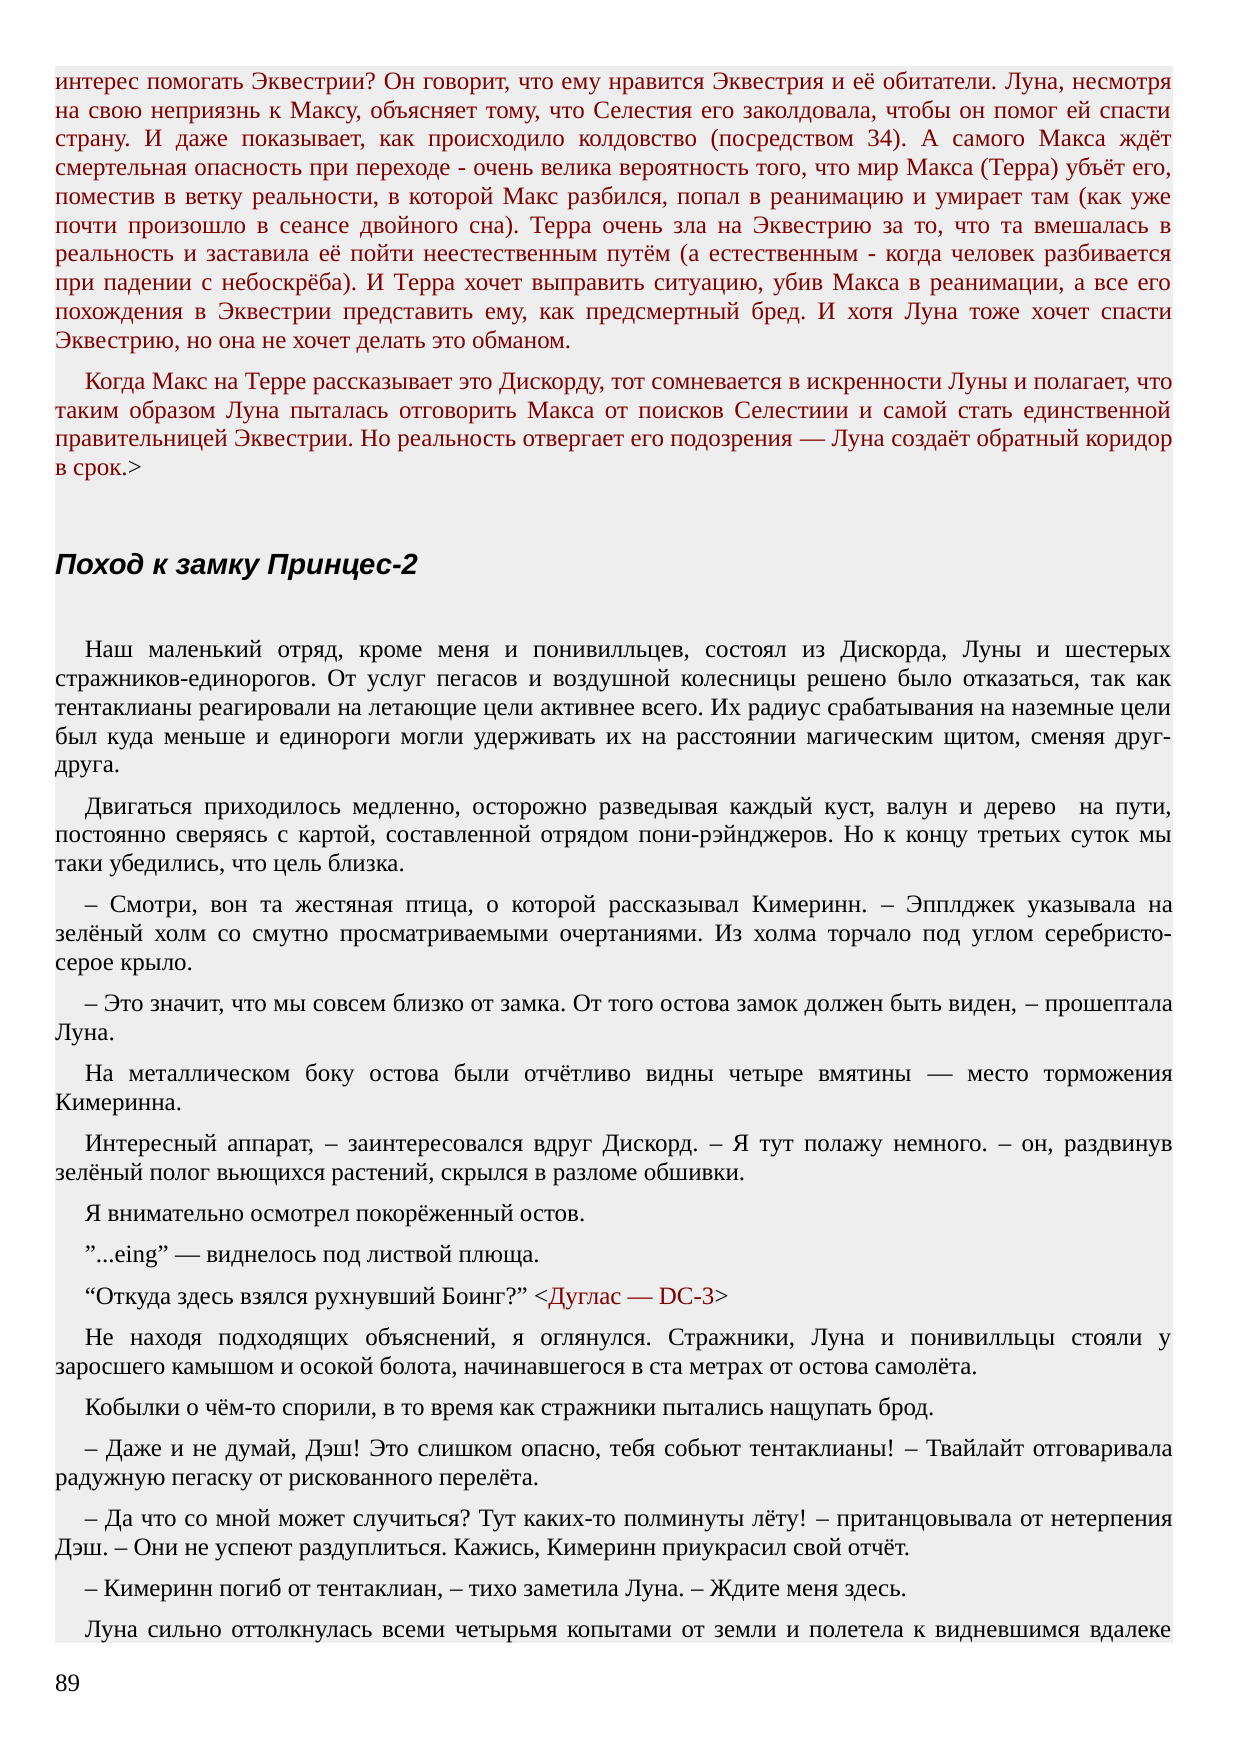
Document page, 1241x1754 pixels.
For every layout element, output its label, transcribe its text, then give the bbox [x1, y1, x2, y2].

text – Кимеринн погиб от тентаклиан, – тихо заметила Луна. – Ждите меня здесь. [55, 1573, 1173, 1602]
text Я внимательно осмотрел покорёженный остов. [55, 1198, 1173, 1227]
text – Смотри, вон та жестяная птица, о которой рассказывал Кимеринн. – Эпплджек указывала на зелёный холм со смутно просматриваемыми очертаниями. Из холма торчало под углом серебристо-серое крыло. [55, 889, 1173, 976]
text Наш маленький отряд, кроме меня и понивилльцев, состоял из Дискорда, Луны и шестерых стражников-единорогов. От услуг пегасов и воздушной колесницы решено было отказаться, так как тентаклианы реагировали на летающие цели активнее всего. Их радиус срабатывания на наземные цели был куда меньше и единороги могли удерживать их на расстоянии магическим щитом, сменяя друг-друга. [55, 634, 1173, 778]
text Луна сильно оттолкнулась всеми четырьмя копытами от земли и полетела к видневшимся вдалеке [55, 1614, 1173, 1643]
text На металлическом боку остова были отчётливо видны четыре вмятины — место торможения Кимеринна. [55, 1058, 1173, 1116]
text Кобылки о чём-то спорили, в то время как стражники пытались нащупать брод. [55, 1392, 1173, 1421]
text “Откуда здесь взялся рухнувший Боинг?” <Дуглас — DC-3> [55, 1281, 1173, 1309]
text Интересный аппарат, – заинтересовался вдруг Дискорд. – Я тут полажу немного. – он, раздвинув зелёный полог вьющихся растений, скрылся в разломе обшивки. [55, 1128, 1173, 1186]
text – Даже и не думай, Дэш! Это слишком опасно, тебя собьют тентаклианы! – Твайлайт отговаривала радужную пегаску от рискованного перелёта. [55, 1433, 1173, 1491]
text ”...eing” — виднелось под листвой плюща. [55, 1239, 1173, 1268]
text Двигаться приходилось медленно, осторожно разведывая каждый куст, валун и дерево на пути, постоянно сверяясь с картой, составленной отрядом пони-рэйнджеров. Но к концу третьих суток мы таки убедились, что цель близка. [55, 791, 1173, 877]
subtitle Поход к замку Принцес-2 [55, 547, 1173, 581]
text – Это значит, что мы совсем близко от замка. От того остова замок должен быть виден, – прошептала Луна. [55, 988, 1173, 1046]
text интерес помогать Эквестрии? Он говорит, что ему нравится Эквестрия и её обитатели. Луна, несмотря на свою неприязнь к Максу, объясняет тому, что Селестия его заколдовала, чтобы он помог ей спасти страну. И даже показывает, как происходило колдовство (посредством 34). А самого Макса ждёт смертельная опасность при переходе - очень велика вероятность того, что мир Макса (Терра) убъёт его, поместив в ветку реальности, в которой Макс разбился, попал в реанимацию и умирает там (как уже почти произошло в сеансе двойного сна). Терра очень зла на Эквестрию за то, что та вмешалась в реальность и заставила её пойти неестественным путём (а естественным - когда человек разбивается при падении с небоскрёба). И Терра хочет выправить ситуацию, убив Макса в реанимации, а все его похождения в Эквестрии представить ему, как предсмертный бред. И хотя Луна тоже хочет спасти Эквестрию, но она не хочет делать это обманом. [55, 66, 1173, 353]
text Не находя подходящих объяснений, я оглянулся. Стражники, Луна и понивилльцы стояли у заросшего камышом и осокой болота, начинавшегося в ста метрах от остова самолёта. [55, 1322, 1173, 1379]
text Когда Макс на Терре рассказывает это Дискорду, тот сомневается в искренности Луны и полагает, что таким образом Луна пыталась отговорить Макса от поисков Селестиии и самой стать единственной правительницей Эквестрии. Но реальность отвергает его подозрения — Луна создаёт обратный коридор в срок.> [55, 366, 1173, 481]
text – Да что со мной может случиться? Тут каких-то полминуты лёту! – пританцовывала от нетерпения Дэш. – Они не успеют раздуплиться. Кажись, Кимеринн приукрасил свой отчёт. [55, 1503, 1173, 1561]
